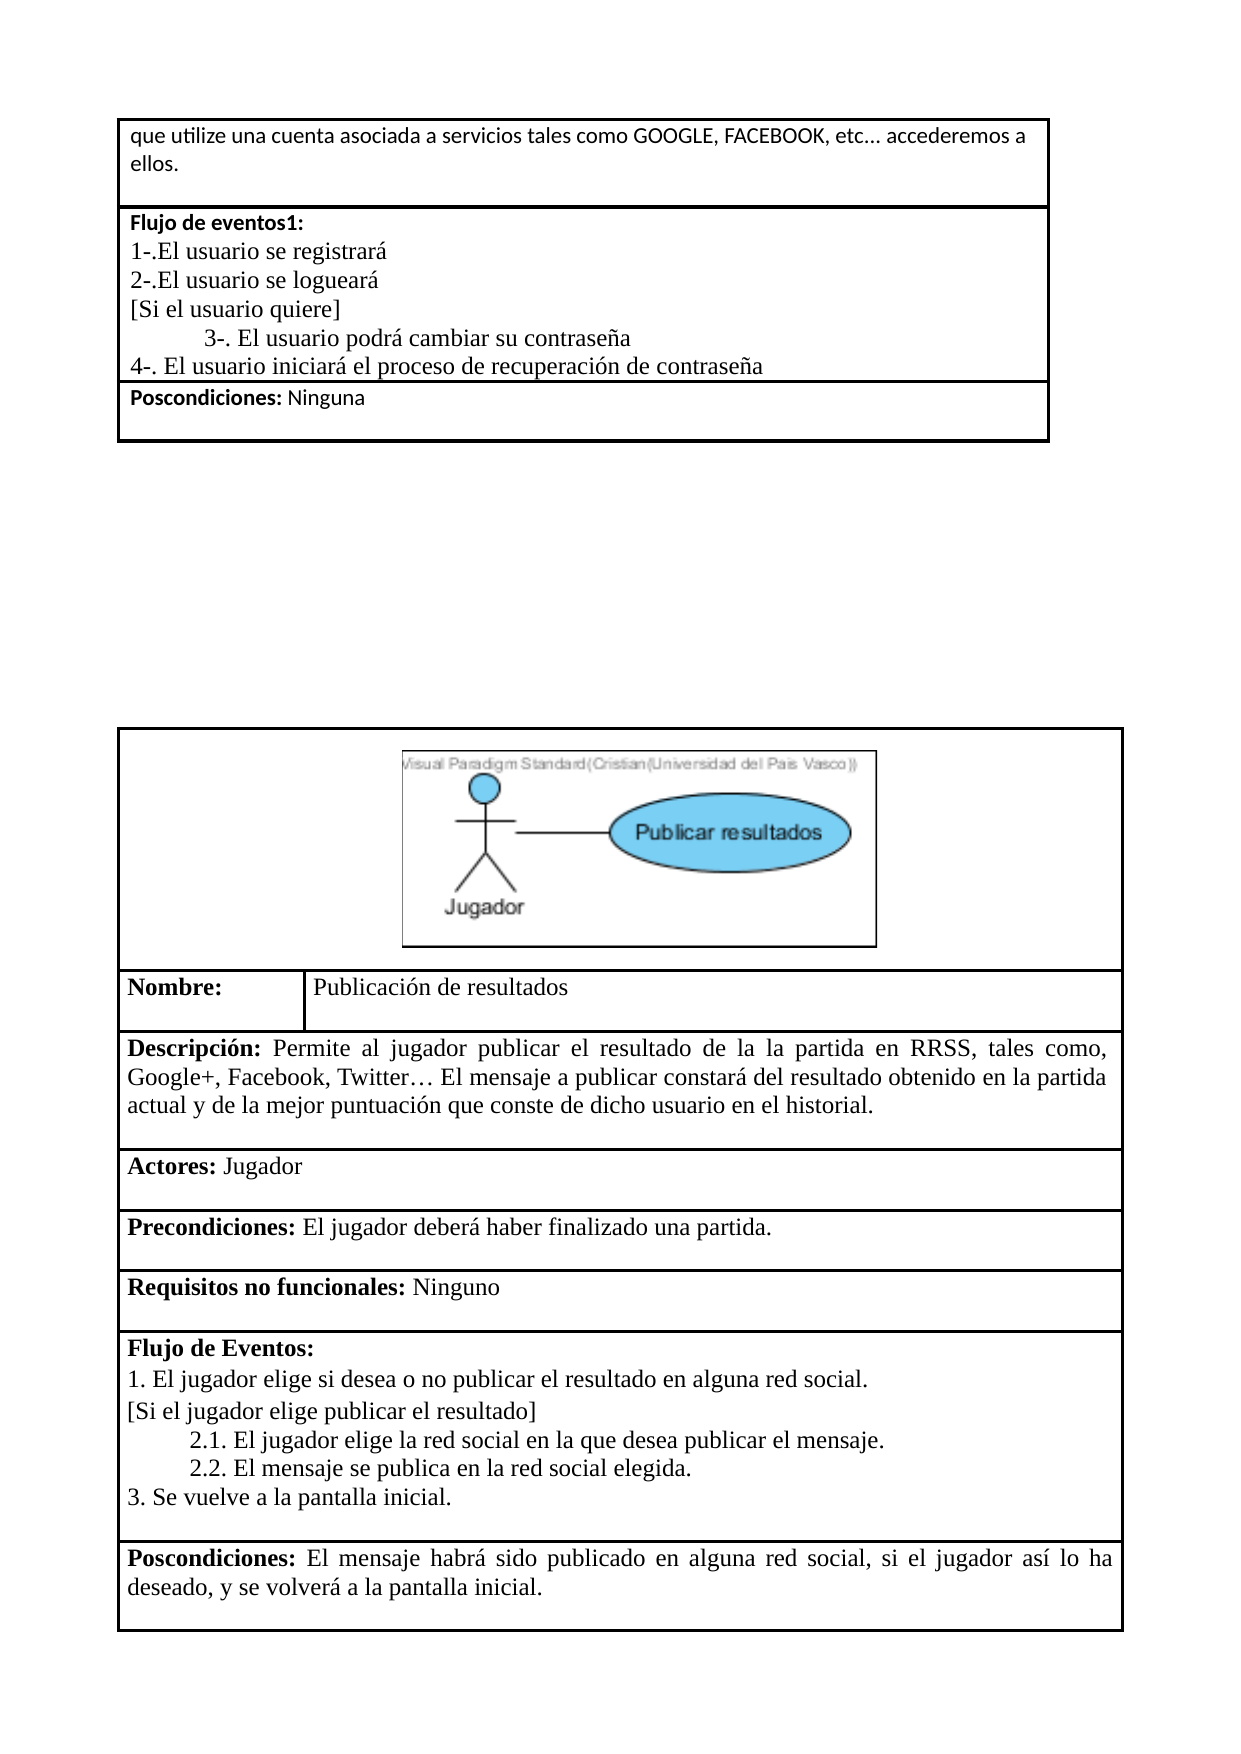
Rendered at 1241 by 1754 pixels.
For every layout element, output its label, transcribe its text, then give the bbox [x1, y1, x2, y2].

table_cell Flujo de Eventos: 1. El jugador elige si desea o no publicar el resultado en alguna red social. [Si el jugador elige publicar el resultado] 2.1. El jugador elige la red social en la que desea publicar el mensaje. 2.2. El mensaje se publica en la red social elegida. 3. Se vuelve a la pantalla inicial. [120, 1333, 1121, 1540]
table_cell Descripción: Permite al jugador publicar el resultado de la la partida en RRSS, tales como, Google+, Facebook, Twitter… El mensaje a publicar constará del resultado obtenido en la partida actual y de la mejor puntuación que conste de dicho usuario en el historial. [120, 1033, 1121, 1148]
table_cell Flujo de eventos1: 1-.El usuario se registrará 2-.El usuario se logueará [Si el usuario quiere] 3-. El usuario podrá cambiar su contraseña 4-. El usuario iniciará el proceso de recuperación de contraseña [120, 209, 1047, 380]
table_cell Nombre: [120, 972, 303, 1030]
table_cell Actores: Jugador [120, 1151, 1121, 1208]
table_cell Poscondiciones: Ninguna [120, 383, 1047, 439]
table_cell Publicación de resultados [306, 972, 1121, 1030]
table_cell que utilize una cuenta asociada a servicios tales como GOOGLE, FACEBOOK, etc... accederemos a ellos. [120, 121, 1047, 205]
picture [402, 750, 878, 948]
table_cell Poscondiciones: El mensaje habrá sido publicado en alguna red social, si el jugador así lo ha deseado, y se volverá a la pantalla inicial. [120, 1543, 1121, 1629]
table_cell Requisitos no funcionales: Ninguno [120, 1272, 1121, 1330]
table_header [120, 730, 1121, 969]
table_cell Precondiciones: El jugador deberá haber finalizado una partida. [120, 1212, 1121, 1269]
